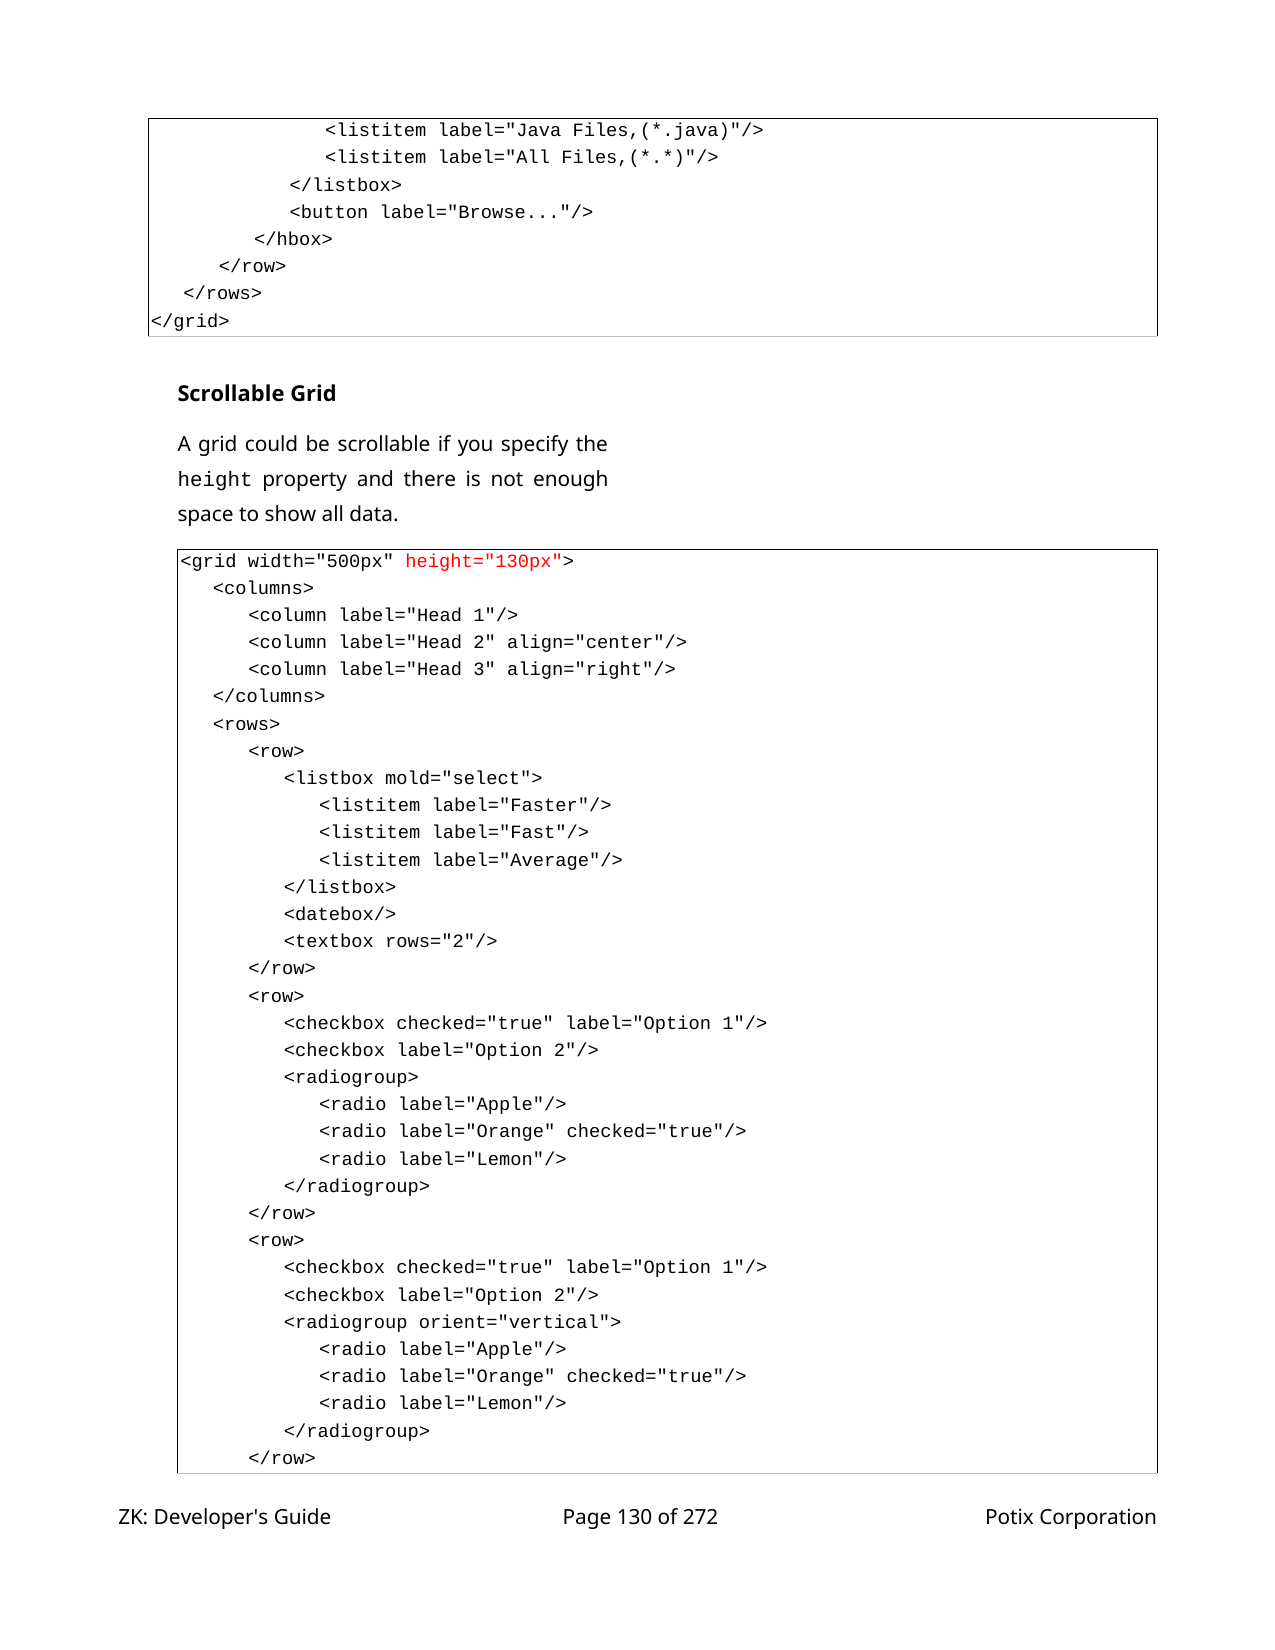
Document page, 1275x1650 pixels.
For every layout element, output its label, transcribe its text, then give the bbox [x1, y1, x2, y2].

text <checkbox label="Option 2"/> [178, 1038, 1157, 1062]
text </row> [149, 254, 1157, 278]
text <button label="Browse..."/> [149, 200, 1157, 224]
text <row> [178, 739, 1157, 763]
text <row> [178, 1228, 1157, 1252]
text <radio label="Orange" checked="true"/> [178, 1364, 1157, 1388]
text </listbox> [178, 875, 1157, 899]
text A grid could be scrollable if you specify the height property and there is not enough space to show all data. [177, 429, 1157, 528]
text <rows> [178, 712, 1157, 736]
text <radio label="Apple"/> [178, 1092, 1157, 1116]
text </row> [178, 1201, 1157, 1225]
text <radio label="Apple"/> [178, 1337, 1157, 1361]
text <listitem label="All Files,(*.*)"/> [149, 145, 1157, 169]
subtitle Scrollable Grid [177, 378, 1157, 408]
text <listitem label="Faster"/> [178, 793, 1157, 817]
text <column label="Head 2" align="center"/> [178, 630, 1157, 654]
text <radio label="Lemon"/> [178, 1391, 1157, 1416]
text <radio label="Orange" checked="true"/> [178, 1119, 1157, 1144]
text </columns> [178, 684, 1157, 709]
text <textbox rows="2"/> [178, 929, 1157, 953]
text <datebox/> [178, 902, 1157, 926]
text </grid> [149, 308, 1157, 336]
text <radio label="Lemon"/> [178, 1147, 1157, 1171]
text </row> [178, 956, 1157, 981]
text <checkbox checked="true" label="Option 1"/> [178, 1011, 1157, 1035]
text <column label="Head 1"/> [178, 603, 1157, 627]
text </row> [178, 1446, 1157, 1473]
text <radiogroup> [178, 1065, 1157, 1089]
text <checkbox label="Option 2"/> [178, 1282, 1157, 1307]
text <row> [178, 983, 1157, 1008]
text <listitem label="Fast"/> [178, 820, 1157, 844]
text <column label="Head 3" align="right"/> [178, 657, 1157, 681]
text </hbox> [149, 227, 1157, 251]
text <grid width="500px" height="130px"> [178, 550, 1157, 573]
text </listbox> [149, 172, 1157, 197]
text <columns> [178, 576, 1157, 600]
text </rows> [149, 281, 1157, 306]
text <listitem label="Average"/> [178, 847, 1157, 872]
text </radiogroup> [178, 1418, 1157, 1443]
text <listbox mold="select"> [178, 766, 1157, 790]
text <checkbox checked="true" label="Option 1"/> [178, 1255, 1157, 1279]
text <listitem label="Java Files,(*.java)"/> [149, 119, 1157, 142]
text <radiogroup orient="vertical"> [178, 1310, 1157, 1334]
text </radiogroup> [178, 1174, 1157, 1198]
